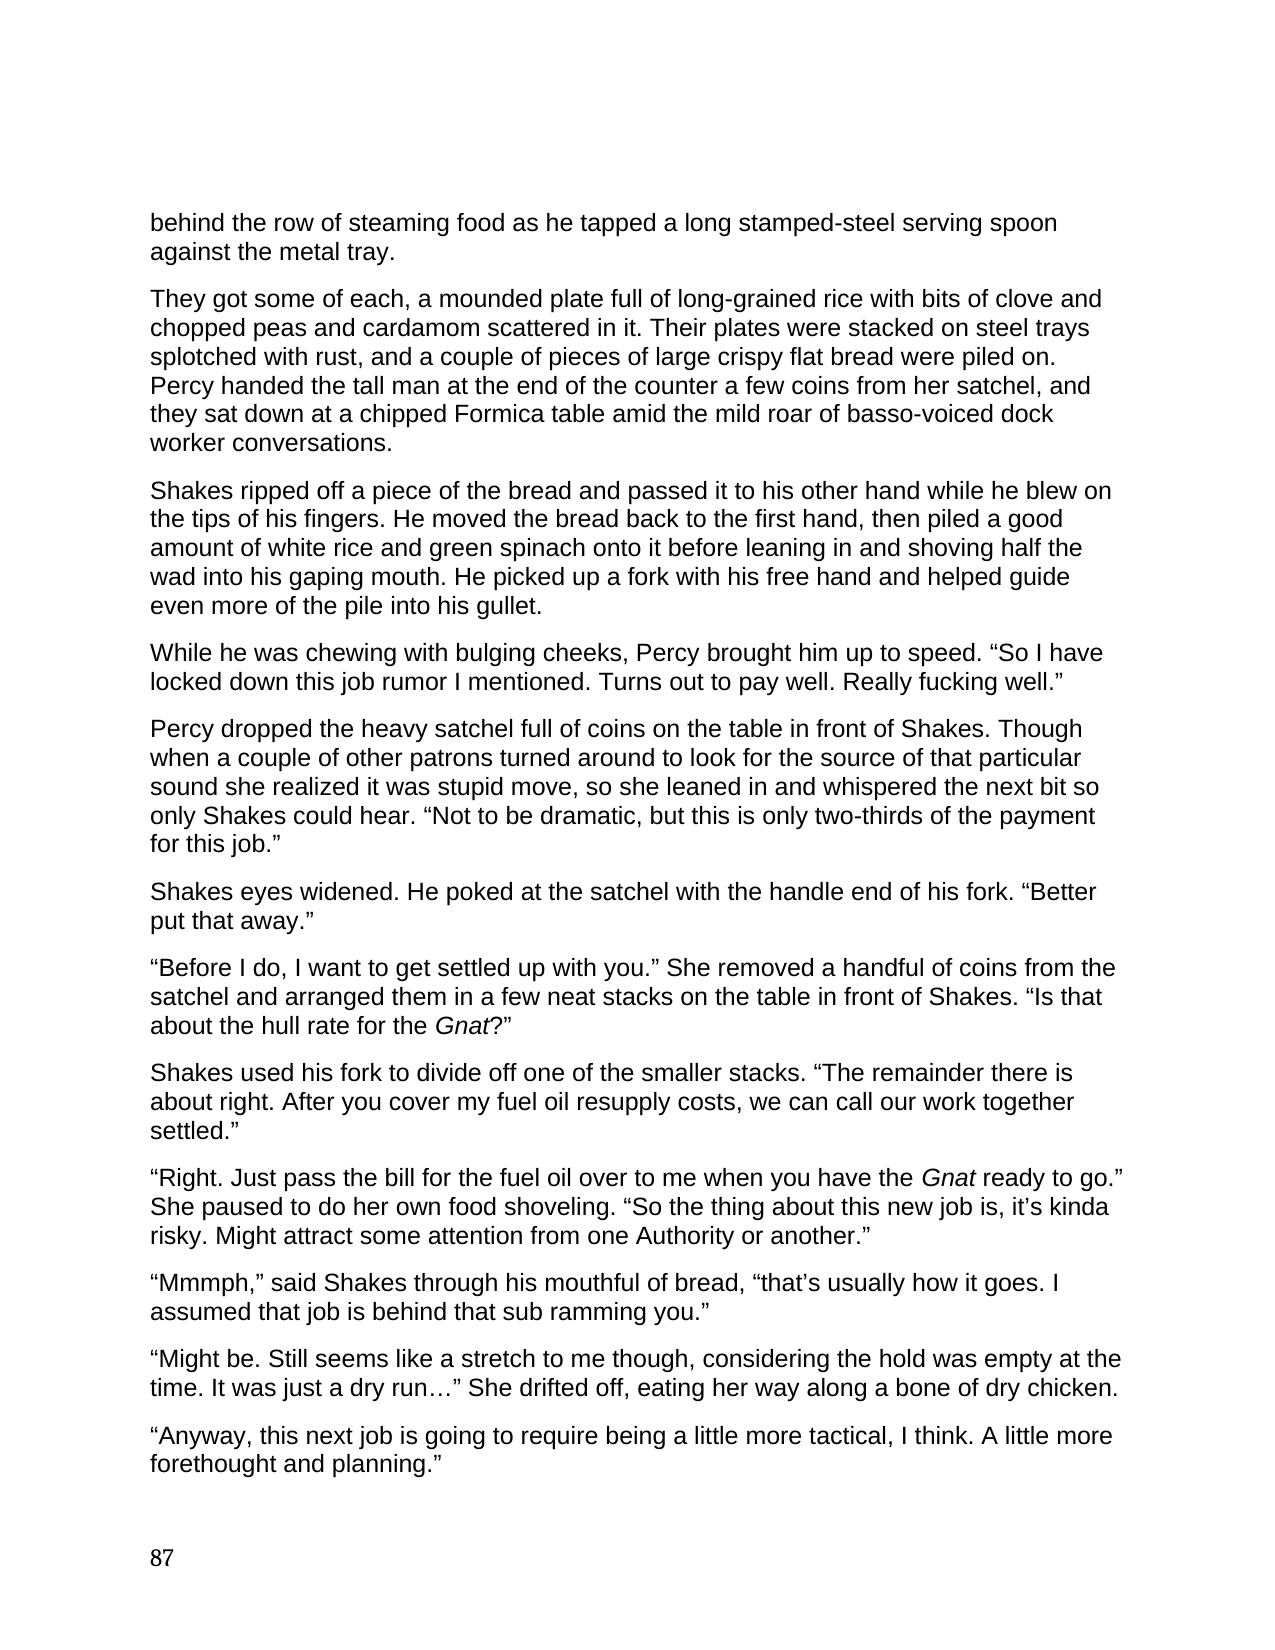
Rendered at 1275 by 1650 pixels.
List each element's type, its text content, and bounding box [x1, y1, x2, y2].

text “Mmmph,” said Shakes through his mouthful of bread, “that’s usually how it goes. I assumed that job is behind that sub ramming you.” [150, 1268, 1125, 1326]
text “Before I do, I want to get settled up with you.” She removed a handful of coins from the satchel and arranged them in a few neat stacks on the table in front of Shakes. “Is that about the hull rate for the Gnat?” [150, 953, 1125, 1039]
text Shakes ripped off a piece of the bread and passed it to his other hand while he blew on the tips of his fingers. He moved the bread back to the first hand, then piled a good amount of white rice and green spinach onto it before leaning in and shoving half the wad into his gaping mouth. He picked up a fork with his free hand and helped guide even more of the pile into his gullet. [150, 476, 1125, 619]
text They got some of each, a mounded plate full of long-grained rice with bits of clove and chopped peas and cardamom scattered in it. Their plates were stacked on steel trays splotched with rust, and a couple of pieces of large crispy flat bread were piled on. Percy handed the tall man at the end of the counter a few coins from her satchel, and they sat down at a chipped Formica table amid the mild roar of basso-voiced dock worker conversations. [150, 284, 1125, 457]
text Shakes used his fork to divide off one of the smaller stacks. “The remainder there is about right. After you cover my fuel oil resupply costs, we can call our work together settled.” [150, 1058, 1125, 1144]
text While he was chewing with bulging cheeks, Percy brought him up to speed. “So I have locked down this job rumor I mentioned. Turns out to pay well. Really fucking well.” [150, 638, 1125, 696]
text “Right. Just pass the bill for the fuel oil over to me when you have the Gnat ready to go.” She paused to do her own food shoveling. “So the thing about this new job is, it’s kinda risky. Might attract some attention from one Authority or another.” [150, 1163, 1125, 1249]
text “Might be. Still seems like a stretch to me though, considering the hold was empty at the time. It was just a dry run…” She drifted off, eating her way along a bone of dry chicken. [150, 1344, 1125, 1402]
text “Anyway, this next job is going to require being a little more tactical, I think. A little more forethought and planning.” [150, 1421, 1125, 1478]
text Percy dropped the heavy satchel full of coins on the table in front of Shakes. Though when a couple of other patrons turned around to look for the source of that particular sound she realized it was stupid move, so she leaned in and whispered the next bit so only Shakes could hear. “Not to be dramatic, but this is only two-thirds of the payment for this job.” [150, 714, 1125, 858]
text behind the row of steaming food as he tapped a long stamped-steel serving spoon against the metal tray. [150, 208, 1125, 266]
text Shakes eyes widened. He poked at the satchel with the handle end of his fork. “Better put that away.” [150, 877, 1125, 934]
